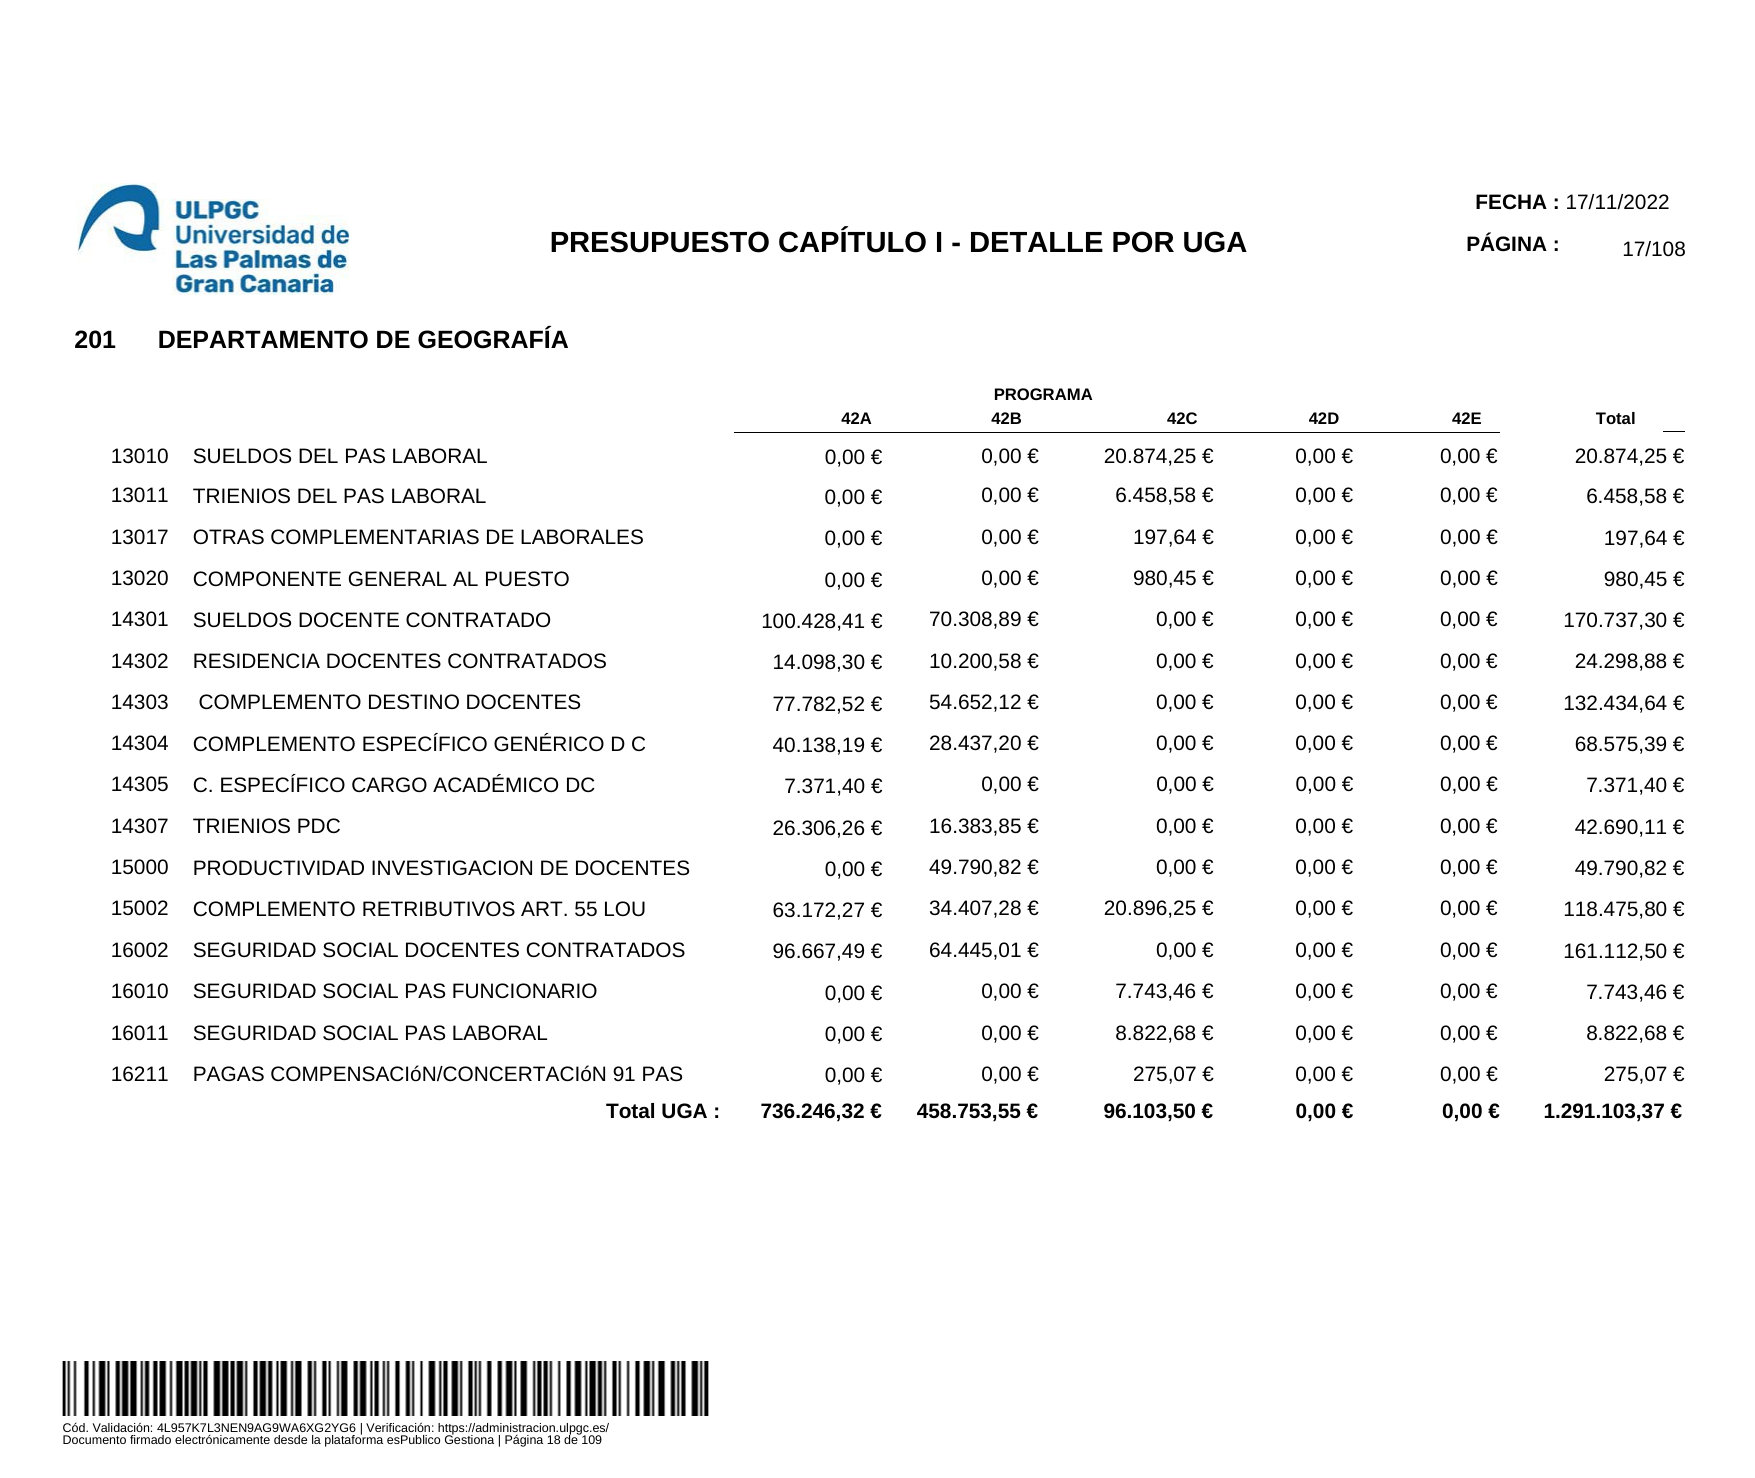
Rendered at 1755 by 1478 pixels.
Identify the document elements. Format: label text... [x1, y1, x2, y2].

table_cell 0,00 € [1098, 682, 1254, 723]
table_cell 15002 [105, 889, 180, 930]
table_cell 10.200,58 € [900, 641, 1098, 682]
table_cell 54.652,12 € [900, 682, 1098, 723]
table_cell 1.291.103,37 € [1530, 1094, 1685, 1125]
table_cell 96.103,50 € [1098, 1094, 1254, 1125]
table_cell COMPONENTE GENERAL AL PUESTO [180, 559, 734, 600]
table_cell 980,45 € [1530, 559, 1685, 600]
table_cell 0,00 € [1098, 724, 1254, 765]
table_cell 736.246,32 € [734, 1094, 900, 1125]
table_header PROGRAMA [900, 385, 1098, 406]
table_cell 14305 [105, 765, 180, 806]
table_cell 42D [1255, 406, 1397, 432]
table_cell 0,00 € [1397, 1094, 1530, 1125]
table_cell 0,00 € [1397, 600, 1530, 641]
table_cell 0,00 € [1098, 600, 1254, 641]
table_header 0,00 € [1255, 434, 1397, 476]
table_cell 49.790,82 € [900, 848, 1098, 889]
table_cell RESIDENCIA DOCENTES CONTRATADOS [180, 641, 734, 682]
table_header 13010 [105, 431, 180, 476]
table_cell 40.138,19 € [734, 724, 900, 765]
table_cell 0,00 € [1255, 1013, 1397, 1054]
table_header [734, 385, 900, 406]
table_cell 0,00 € [1098, 806, 1254, 847]
table_cell 197,64 € [1530, 517, 1685, 558]
table_header 0,00 € [734, 434, 900, 476]
table_cell 42C [1098, 406, 1254, 432]
table_cell 24.298,88 € [1530, 641, 1685, 682]
table_cell 0,00 € [1255, 765, 1397, 806]
table_cell COMPLEMENTO RETRIBUTIVOS ART. 55 LOU [180, 889, 734, 930]
table_cell SEGURIDAD SOCIAL PAS FUNCIONARIO [180, 971, 734, 1013]
table_cell 7.743,46 € [1098, 971, 1254, 1013]
table_cell 70.308,89 € [900, 600, 1098, 641]
table_cell 14303 [105, 682, 180, 723]
table_cell 0,00 € [1255, 517, 1397, 558]
table_header [1098, 385, 1663, 406]
table_cell 0,00 € [1397, 889, 1530, 930]
table_cell 0,00 € [1255, 1094, 1397, 1125]
table_cell TRIENIOS PDC [180, 806, 734, 847]
table_cell 0,00 € [1397, 930, 1530, 971]
table_cell 0,00 € [1397, 848, 1530, 889]
table_cell 16.383,85 € [900, 806, 1098, 847]
table_cell 0,00 € [900, 971, 1098, 1013]
table_cell 0,00 € [734, 517, 900, 558]
table_cell 49.790,82 € [1530, 848, 1685, 889]
table_cell 0,00 € [1397, 724, 1530, 765]
table_cell 13020 [105, 559, 180, 600]
table_cell 16002 [105, 930, 180, 971]
table_cell 0,00 € [900, 765, 1098, 806]
table_cell 96.667,49 € [734, 930, 900, 971]
table_cell 0,00 € [1255, 724, 1397, 765]
table_cell 0,00 € [1098, 930, 1254, 971]
table_cell 0,00 € [1255, 848, 1397, 889]
table_cell 63.172,27 € [734, 889, 900, 930]
table_cell 0,00 € [1397, 1013, 1530, 1054]
table_cell 100.428,41 € [734, 600, 900, 641]
table_cell SUELDOS DOCENTE CONTRATADO [180, 600, 734, 641]
table_cell 0,00 € [734, 559, 900, 600]
table_cell 16211 [105, 1054, 180, 1094]
table_cell 42A [734, 406, 900, 432]
table_cell 0,00 € [1255, 600, 1397, 641]
table_cell 0,00 € [1255, 641, 1397, 682]
table_cell 77.782,52 € [734, 682, 900, 723]
table_cell 0,00 € [734, 476, 900, 517]
table_header 0,00 € [1397, 434, 1530, 476]
table_cell 7.371,40 € [1530, 765, 1685, 806]
table_cell 0,00 € [1397, 559, 1530, 600]
table_cell 13017 [105, 517, 180, 558]
table_cell [105, 1094, 180, 1125]
table_cell 14301 [105, 600, 180, 641]
table_cell 0,00 € [1397, 765, 1530, 806]
table_cell 16010 [105, 971, 180, 1013]
table_cell SEGURIDAD SOCIAL DOCENTES CONTRATADOS [180, 930, 734, 971]
table_cell 0,00 € [1255, 930, 1397, 971]
table_cell 0,00 € [1397, 476, 1530, 517]
table_cell 34.407,28 € [900, 889, 1098, 930]
table_cell 0,00 € [900, 517, 1098, 558]
table_cell 14307 [105, 806, 180, 847]
table_cell 8.822,68 € [1098, 1013, 1254, 1054]
table_header SUELDOS DEL PAS LABORAL [180, 431, 734, 476]
table_cell 0,00 € [1397, 641, 1530, 682]
table_cell 0,00 € [900, 559, 1098, 600]
table_cell 0,00 € [1098, 641, 1254, 682]
table_cell COMPLEMENTO DESTINO DOCENTES [180, 682, 734, 723]
table_cell Total [1500, 406, 1663, 432]
table_cell 458.753,55 € [900, 1094, 1098, 1125]
table_cell 14302 [105, 641, 180, 682]
table_cell 13011 [105, 476, 180, 517]
table_cell 0,00 € [1255, 559, 1397, 600]
table_cell 0,00 € [734, 1054, 900, 1094]
table_cell 132.434,64 € [1530, 682, 1685, 723]
table_cell 0,00 € [1255, 971, 1397, 1013]
table_cell 275,07 € [1530, 1054, 1685, 1094]
table_cell 15000 [105, 848, 180, 889]
table_cell 0,00 € [900, 476, 1098, 517]
table_cell 0,00 € [1397, 682, 1530, 723]
table_cell 0,00 € [1397, 517, 1530, 558]
table_cell 28.437,20 € [900, 724, 1098, 765]
table_cell 275,07 € [1098, 1054, 1254, 1094]
table_cell 0,00 € [1255, 1054, 1397, 1094]
table_cell C. ESPECÍFICO CARGO ACADÉMICO DC [180, 765, 734, 806]
text 201 DEPARTAMENTO DE GEOGRAFÍA [74, 325, 1698, 354]
table_header 20.874,25 € [1530, 432, 1685, 476]
table_cell 7.743,46 € [1530, 971, 1685, 1013]
table_cell OTRAS COMPLEMENTARIAS DE LABORALES [180, 517, 734, 558]
table_cell 170.737,30 € [1530, 600, 1685, 641]
table_cell 0,00 € [900, 1054, 1098, 1094]
table_cell 26.306,26 € [734, 806, 900, 847]
table_cell 0,00 € [734, 848, 900, 889]
table_cell 0,00 € [1255, 806, 1397, 847]
table_cell 68.575,39 € [1530, 724, 1685, 765]
table_cell PAGAS COMPENSACIóN/CONCERTACIóN 91 PAS [180, 1054, 734, 1094]
table_cell 0,00 € [1397, 971, 1530, 1013]
text [733, 385, 1663, 434]
table_cell 161.112,50 € [1530, 930, 1685, 971]
table_cell 8.822,68 € [1530, 1013, 1685, 1054]
table_cell TRIENIOS DEL PAS LABORAL [180, 476, 734, 517]
table_cell PRODUCTIVIDAD INVESTIGACION DE DOCENTES [180, 848, 734, 889]
table_cell Total UGA : [180, 1094, 734, 1125]
table_cell 0,00 € [1255, 889, 1397, 930]
table_cell 42.690,11 € [1530, 806, 1685, 847]
table_cell COMPLEMENTO ESPECÍFICO GENÉRICO D C [180, 724, 734, 765]
table_cell 16011 [105, 1013, 180, 1054]
table_cell 0,00 € [734, 971, 900, 1013]
table_cell 0,00 € [734, 1013, 900, 1054]
table_cell 42E [1397, 406, 1500, 432]
table_cell 6.458,58 € [1098, 476, 1254, 517]
table_cell 20.896,25 € [1098, 889, 1254, 930]
table_cell 14304 [105, 724, 180, 765]
table_header 0,00 € [900, 434, 1098, 476]
table_cell 0,00 € [1255, 682, 1397, 723]
table_cell 0,00 € [1255, 476, 1397, 517]
table_cell 0,00 € [1098, 848, 1254, 889]
table_cell 197,64 € [1098, 517, 1254, 558]
table_cell 980,45 € [1098, 559, 1254, 600]
table_cell 42B [900, 406, 1098, 432]
table_cell SEGURIDAD SOCIAL PAS LABORAL [180, 1013, 734, 1054]
table_header 20.874,25 € [1098, 434, 1254, 476]
table_cell 7.371,40 € [734, 765, 900, 806]
table_cell 0,00 € [900, 1013, 1098, 1054]
table_cell 14.098,30 € [734, 641, 900, 682]
table_cell 6.458,58 € [1530, 476, 1685, 517]
table_cell 0,00 € [1397, 1054, 1530, 1094]
table_cell 0,00 € [1098, 765, 1254, 806]
table_cell 64.445,01 € [900, 930, 1098, 971]
table_cell 0,00 € [1397, 806, 1530, 847]
table_cell 118.475,80 € [1530, 889, 1685, 930]
